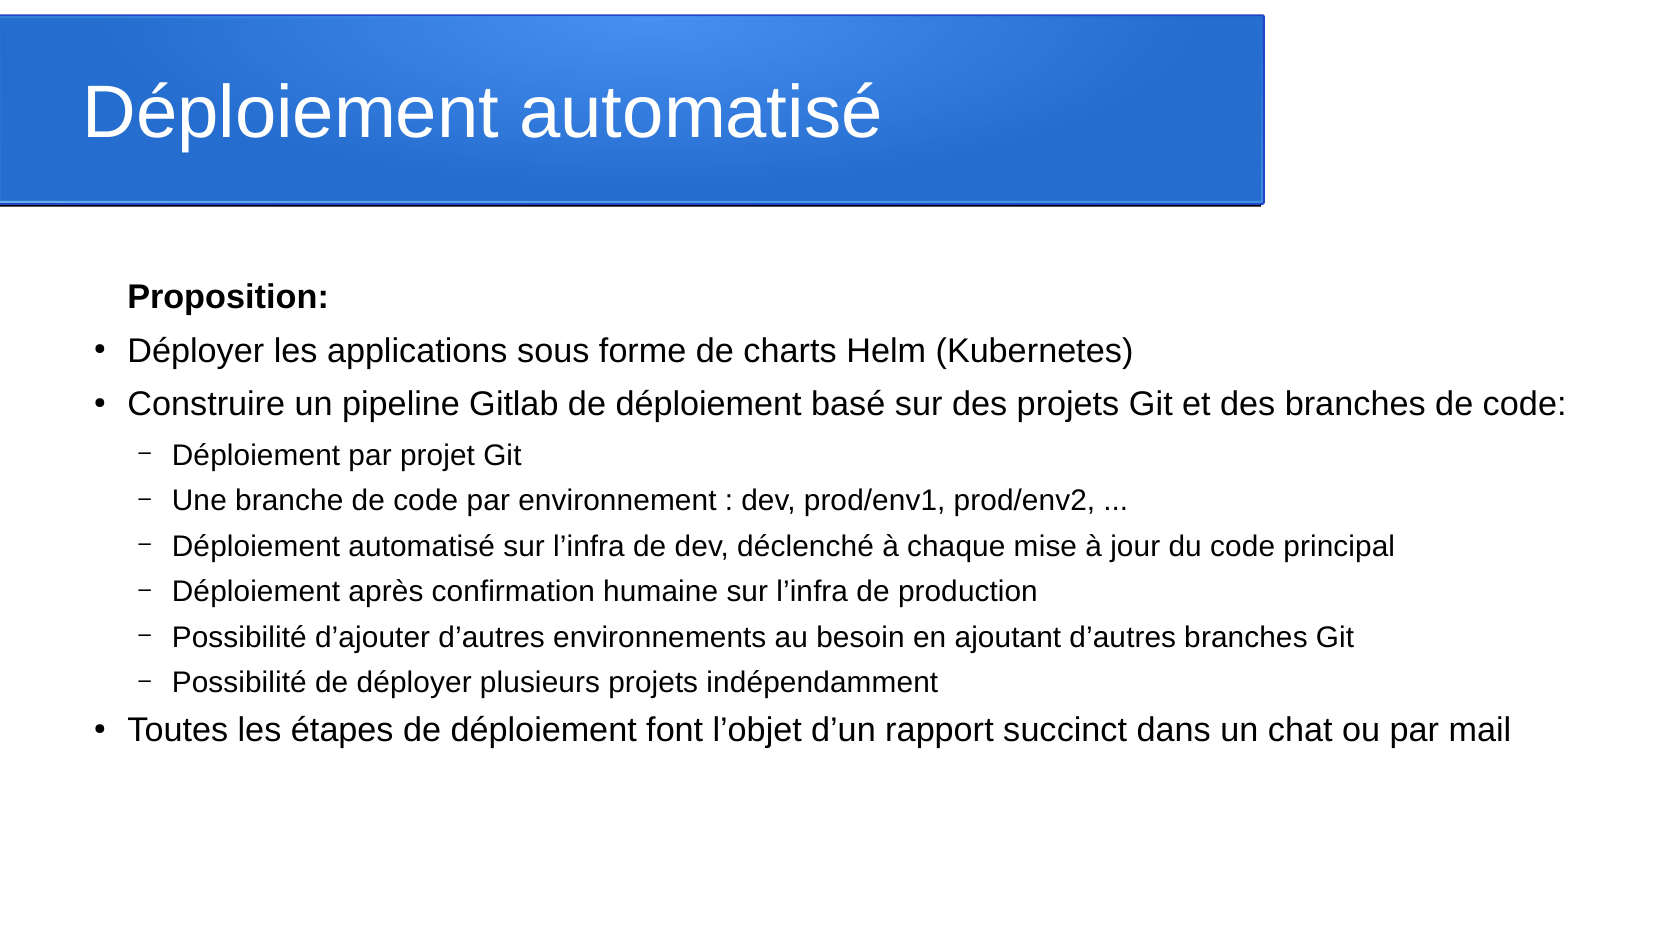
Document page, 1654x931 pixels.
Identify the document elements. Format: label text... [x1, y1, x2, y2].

title Déploiement automatisé [82, 35, 1235, 189]
list Proposition: Déployer les applications sous forme de charts Helm (Kubernetes) Construire un pipeline Gitlab de déploiement basé sur des projets Git et des branches de code: Déploiement par projet Git Une branche de code par environnement : dev, prod/env1, prod/env2, ... Déploiement automatisé sur l’infra de dev, déclenché à chaque mise à jour du code principal Déploiement après confirmation humaine sur l’infra de production Possibilité d’ajouter d’autres environnements au besoin en ajoutant d’autres branches Git Possibilité de déployer plusieurs projets indépendamment Toutes les étapes de déploiement font l’objet d’un rapport succinct dans un chat ou par mail [82, 224, 1571, 764]
